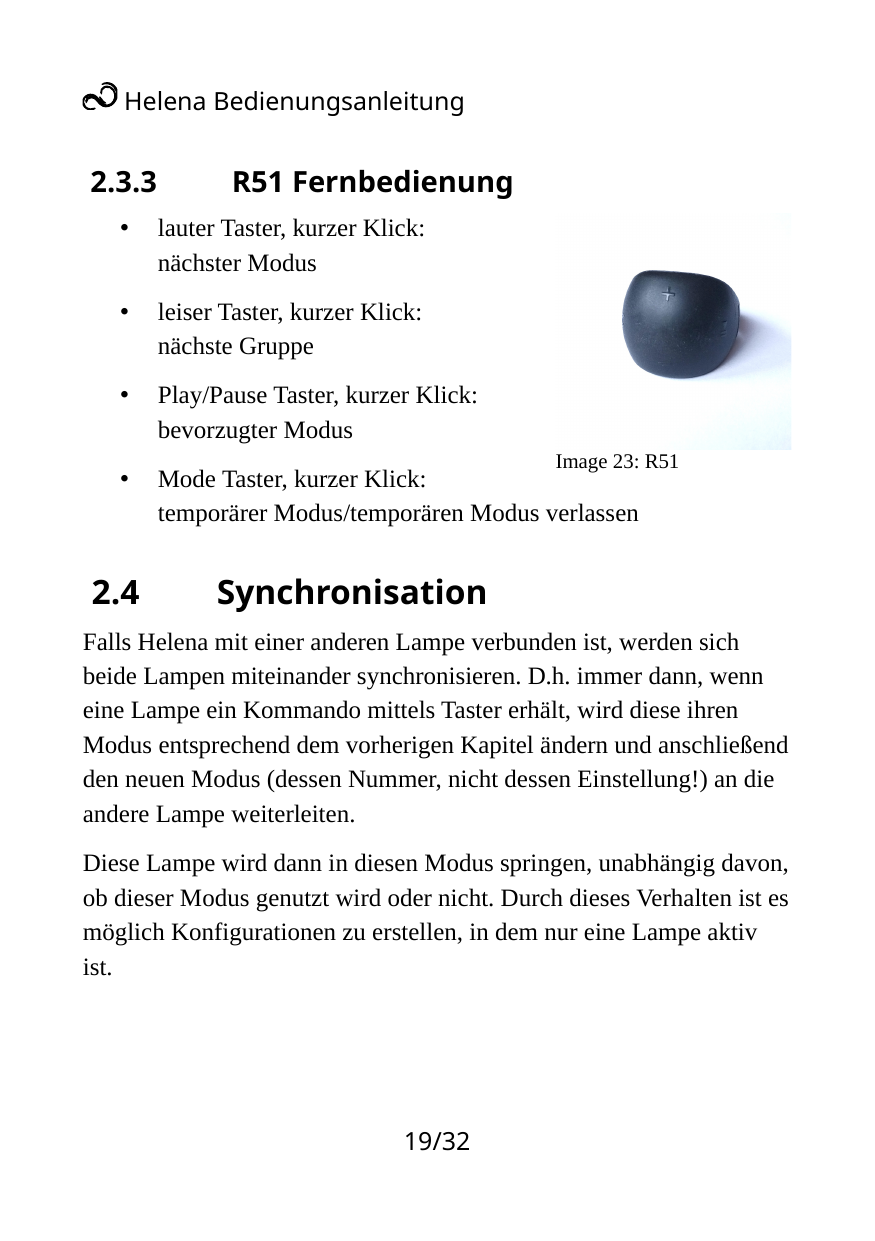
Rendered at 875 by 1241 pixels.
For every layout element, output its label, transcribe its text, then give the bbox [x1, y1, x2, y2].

list Mode Taster, kurzer Klick: temporärer Modus/temporären Modus verlassen [120, 464, 791, 527]
text Diese Lampe wird dann in diesen Modus springen, unabhängig davon, ob dieser Modus genutzt wird oder nicht. Durch dieses Verhalten ist es möglich Konfigurationen zu erstellen, in dem nur eine Lampe aktiv ist. [83, 848, 791, 980]
subtitle Synchronisation [83, 568, 791, 614]
list lauter Taster, kurzer Klick: nächster Modus [120, 213, 555, 277]
subtitle R51 Fernbedienung [83, 161, 791, 201]
list Image 23: R51 [555, 450, 791, 473]
list Play/Pause Taster, kurzer Klick: bevorzugter Modus [120, 381, 555, 444]
picture [555, 213, 792, 450]
list leiser Taster, kurzer Klick: nächste Gruppe [120, 297, 555, 360]
text Falls Helena mit einer anderen Lampe verbunden ist, werden sich beide Lampen miteinander synchronisieren. D.h. immer dann, wenn eine Lampe ein Kommando mittels Taster erhält, wird diese ihren Modus entsprechend dem vorherigen Kapitel ändern und anschließend den neuen Modus (dessen Nummer, nicht dessen Einstellung!) an die andere Lampe weiterleiten. [83, 627, 791, 828]
